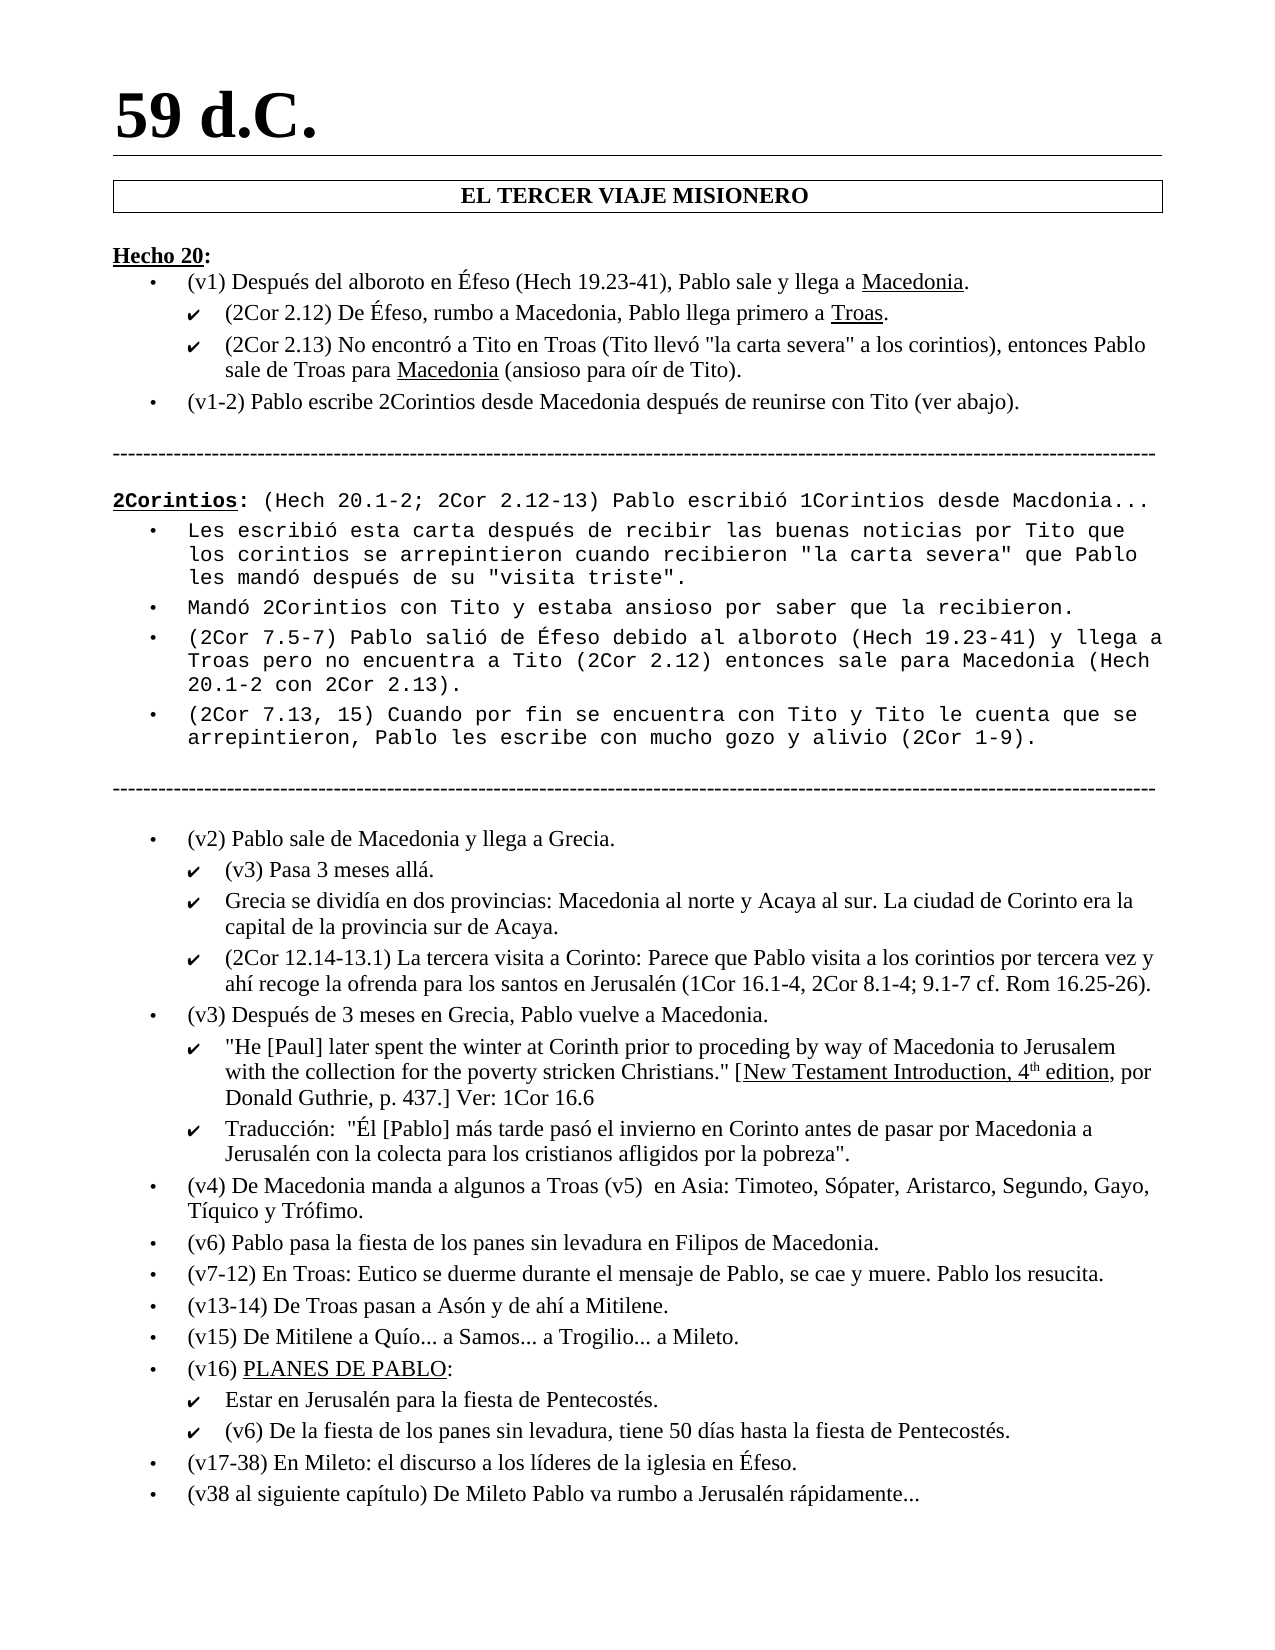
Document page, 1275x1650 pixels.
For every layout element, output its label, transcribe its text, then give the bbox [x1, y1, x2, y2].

list (v1) Después del alboroto en Éfeso (Hech 19.23-41), Pablo sale y llega a Macedonia. [150, 269, 1162, 294]
list (v13-14) De Troas pasan a Asón y de ahí a Mitilene. [150, 1293, 1162, 1318]
list "He [Paul] later spent the winter at Corinth prior to proceding by way of Macedonia to Jerusalem with the collection for the poverty stricken Christians." [New Testament Introduction, 4th edition, por Donald Guthrie, p. 437.] Ver: 1Cor 16.6 [187, 1034, 1162, 1110]
list Les escribió esta carta después de recibir las buenas noticias por Tito que los corintios se arrepintieron cuando recibieron "la carta severa" que Pablo les mandó después de su "visita triste". [150, 520, 1162, 591]
text ----------------------------------------------------------------------------------------------------------------------------------------- [112, 439, 1162, 465]
list (v4) De Macedonia manda a algunos a Troas (v5) en Asia: Timoteo, Sópater, Aristarco, Segundo, Gayo, Tíquico y Trófimo. [150, 1173, 1162, 1224]
list (v7-12) En Troas: Eutico se duerme durante el mensaje de Pablo, se cae y muere. Pablo los resucita. [150, 1261, 1162, 1287]
list (2Cor 2.13) No encontró a Tito en Troas (Tito llevó "la carta severa" a los corintios), entonces Pablo sale de Troas para Macedonia (ansioso para oír de Tito). [187, 332, 1162, 383]
text ----------------------------------------------------------------------------------------------------------------------------------------- [112, 775, 1162, 800]
list Mandó 2Corintios con Tito y estaba ansioso por saber que la recibieron. [150, 597, 1162, 621]
text EL TERCER VIAJE MISIONERO [114, 181, 1162, 212]
text 59 d.C. [112, 75, 1162, 155]
list Estar en Jerusalén para la fiesta de Pentecostés. [187, 1387, 1162, 1412]
list Traducción: "Él [Pablo] más tarde pasó el invierno en Corinto antes de pasar por Macedonia a Jerusalén con la colecta para los cristianos afligidos por la pobreza". [187, 1116, 1162, 1167]
list (v17-38) En Mileto: el discurso a los líderes de la iglesia en Éfeso. [150, 1450, 1162, 1475]
list (v16) PLANES DE PABLO: [150, 1356, 1162, 1381]
text Hecho 20: [112, 243, 1162, 269]
list (2Cor 7.13, 15) Cuando por fin se encuentra con Tito y Tito le cuenta que se arrepintieron, Pablo les escribe con mucho gozo y alivio (2Cor 1-9). [150, 704, 1162, 751]
list (v38 al siguiente capítulo) De Mileto Pablo va rumbo a Jerusalén rápidamente... [150, 1481, 1162, 1507]
list (2Cor 2.12) De Éfeso, rumbo a Macedonia, Pablo llega primero a Troas. [187, 300, 1162, 326]
list (v6) De la fiesta de los panes sin levadura, tiene 50 días hasta la fiesta de Pentecostés. [187, 1418, 1162, 1444]
list (v2) Pablo sale de Macedonia y llega a Grecia. [150, 826, 1162, 851]
list (v3) Después de 3 meses en Grecia, Pablo vuelve a Macedonia. [150, 1002, 1162, 1028]
list (2Cor 7.5-7) Pablo salió de Éfeso debido al alboroto (Hech 19.23-41) y llega a Troas pero no encuentra a Tito (2Cor 2.12) entonces sale para Macedonia (Hech 20.1-2 con 2Cor 2.13). [150, 627, 1162, 698]
list (2Cor 12.14-13.1) La tercera visita a Corinto: Parece que Pablo visita a los corintios por tercera vez y ahí recoge la ofrenda para los santos en Jerusalén (1Cor 16.1-4, 2Cor 8.1-4; 9.1-7 cf. Rom 16.25-26). [187, 945, 1162, 996]
list (v6) Pablo pasa la fiesta de los panes sin levadura en Filipos de Macedonia. [150, 1230, 1162, 1255]
list (v1-2) Pablo escribe 2Corintios desde Macedonia después de reunirse con Tito (ver abajo). [150, 389, 1162, 414]
list (v15) De Mitilene a Quío... a Samos... a Trogilio... a Mileto. [150, 1324, 1162, 1349]
list Grecia se dividía en dos provincias: Macedonia al norte y Acaya al sur. La ciudad de Corinto era la capital de la provincia sur de Acaya. [187, 888, 1162, 939]
list (v3) Pasa 3 meses allá. [187, 857, 1162, 882]
text 2Corintios: (Hech 20.1-2; 2Cor 2.12-13) Pablo escribió 1Corintios desde Macdonia... [112, 490, 1162, 514]
